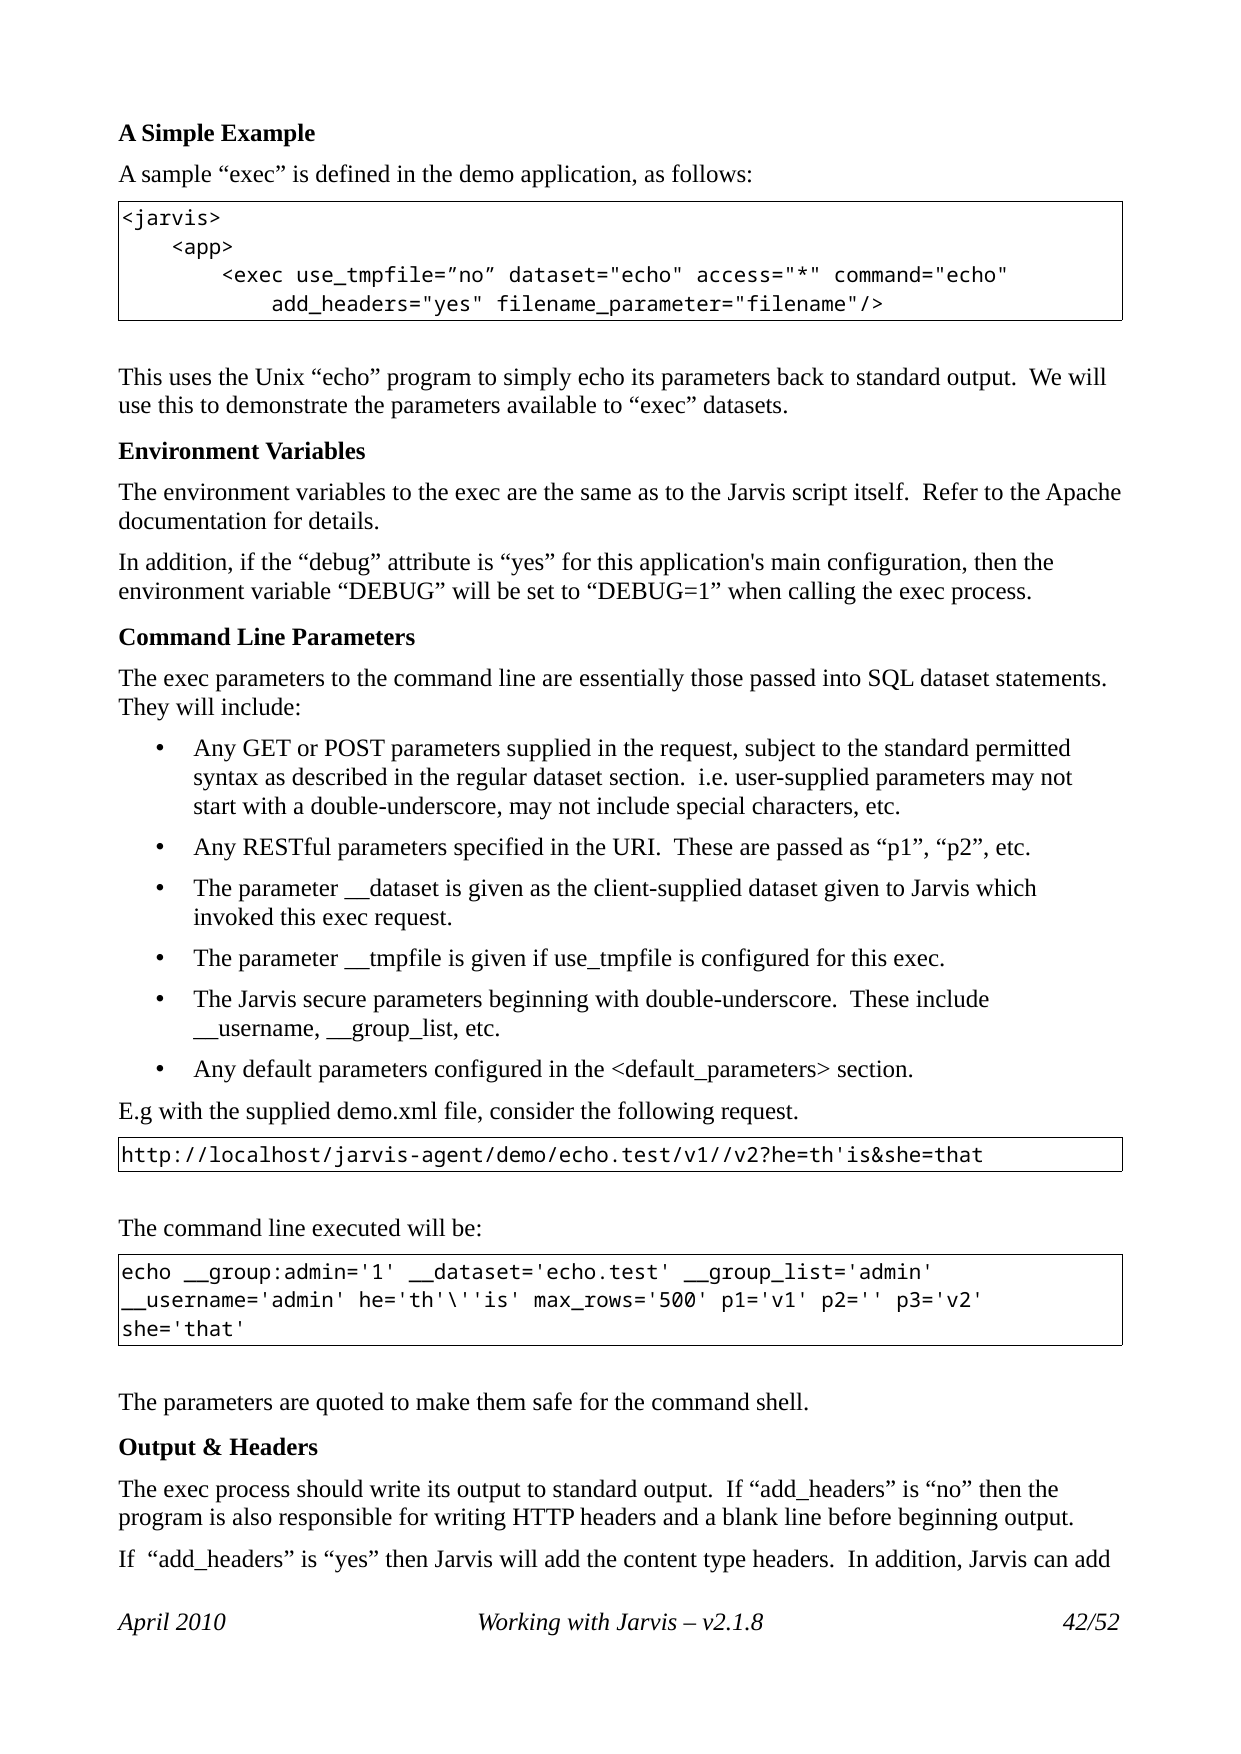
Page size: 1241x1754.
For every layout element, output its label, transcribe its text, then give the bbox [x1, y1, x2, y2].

subtitle Command Line Parameters [118, 622, 1122, 651]
text echo __group:admin='1' __dataset='echo.test' __group_list='admin' __username='admin' he='th'\''is' max_rows='500' p1='v1' p2='' p3='v2' she='that' [119, 1255, 1122, 1345]
list The Jarvis secure parameters beginning with double-underscore. These include __username, __group_list, etc. [156, 984, 1122, 1042]
text A sample “exec” is defined in the demo application, as follows: [118, 159, 1122, 188]
text If “add_headers” is “yes” then Jarvis will add the content type headers. In addition, Jarvis can add [118, 1544, 1122, 1572]
text In addition, if the “debug” attribute is “yes” for this application's main configuration, then the environment variable “DEBUG” will be set to “DEBUG=1” when calling the exec process. [118, 547, 1122, 605]
text http://localhost/jarvis-agent/demo/echo.test/v1//v2?he=th'is&she=that [119, 1138, 1122, 1171]
text The exec process should write its output to standard output. If “add_headers” is “no” then the program is also responsible for writing HTTP headers and a blank line before beginning output. [118, 1474, 1122, 1531]
subtitle A Simple Example [118, 118, 1122, 147]
text This uses the Unix “echo” program to simply echo its parameters back to standard output. We will use this to demonstrate the parameters available to “exec” datasets. [118, 362, 1122, 419]
text <app> [119, 229, 1122, 257]
list The parameter __dataset is given as the client-supplied dataset given to Jarvis which invoked this exec request. [156, 873, 1122, 931]
subtitle Output & Headers [118, 1432, 1122, 1461]
list Any GET or POST parameters supplied in the request, subject to the standard permitted syntax as described in the regular dataset section. i.e. user-supplied parameters may not start with a double-underscore, may not include special characters, etc. [156, 733, 1122, 819]
text The parameters are quoted to make them safe for the command shell. [118, 1387, 1122, 1415]
list Any RESTful parameters specified in the URI. These are passed as “p1”, “p2”, etc. [156, 832, 1122, 861]
list Any default parameters configured in the <default_parameters> section. [156, 1054, 1122, 1083]
text The environment variables to the exec are the same as to the Jarvis script itself. Refer to the Apache documentation for details. [118, 477, 1122, 535]
text add_headers="yes" filename_parameter="filename"/> [119, 286, 1122, 320]
text <exec use_tmpfile=”no” dataset="echo" access="*" command="echo" [119, 257, 1122, 286]
subtitle Environment Variables [118, 436, 1122, 465]
text The exec parameters to the command line are essentially those passed into SQL dataset statements. They will include: [118, 663, 1122, 721]
text The command line executed will be: [118, 1213, 1122, 1241]
text E.g with the supplied demo.xml file, consider the following request. [118, 1096, 1122, 1124]
list The parameter __tmpfile is given if use_tmpfile is configured for this exec. [156, 943, 1122, 972]
text <jarvis> [119, 202, 1122, 229]
